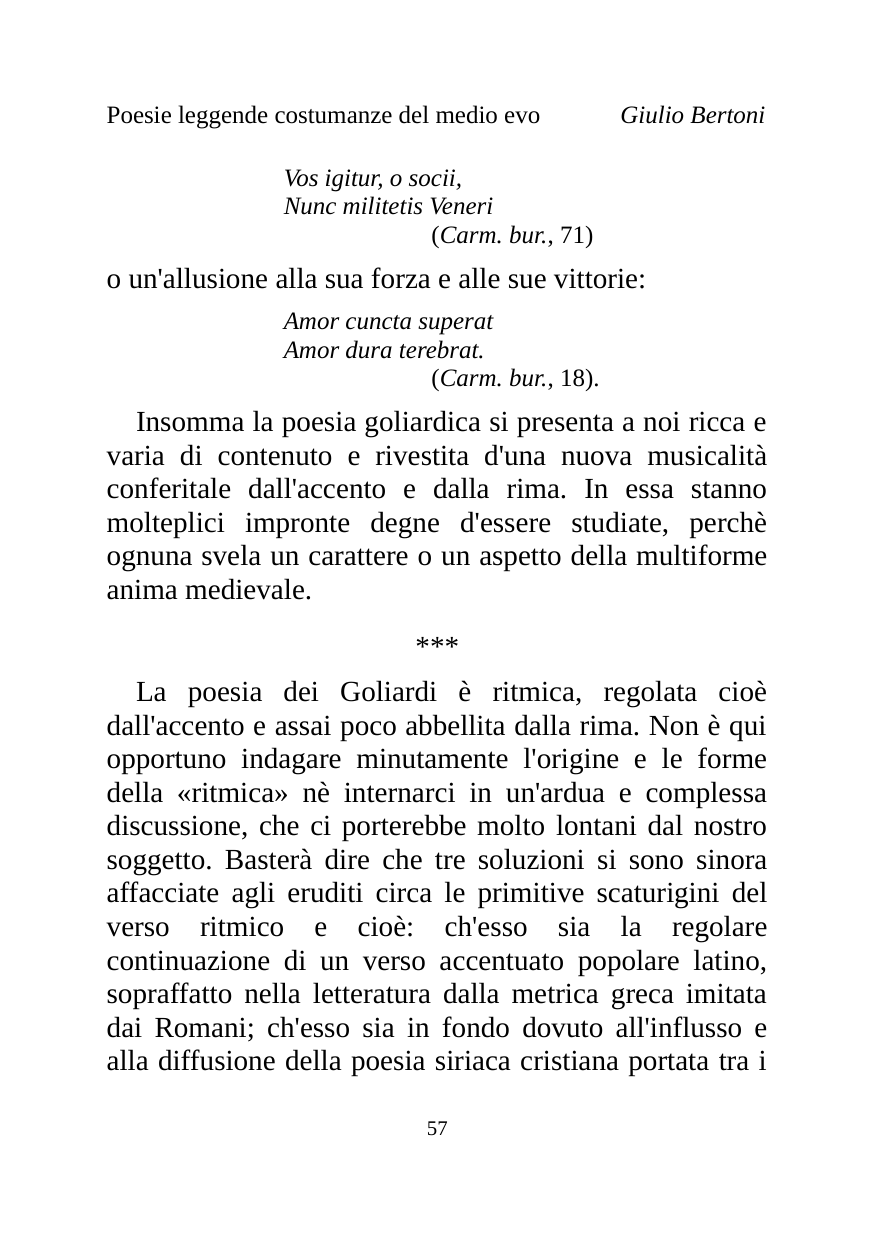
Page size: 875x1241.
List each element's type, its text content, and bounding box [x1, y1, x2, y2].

text (Carm. bur., 18). [431, 363, 768, 392]
text (Carm. bur., 71) [431, 220, 768, 249]
text Vos igitur, o socii, Nunc militetis Veneri [283, 163, 768, 220]
text Insomma la poesia goliardica si presenta a noi ricca e varia di contenuto e rivestita d'una nuova musicalità conferitale dall'accento e dalla rima. In essa stanno molteplici impronte degne d'essere studiate, perchè ognuna svela un carattere o un aspetto della multiforme anima medievale. [106, 404, 768, 605]
text Amor cuncta superat Amor dura terebrat. [283, 306, 768, 363]
text o un'allusione alla sua forza e alle sue vittorie: [106, 261, 768, 294]
text La poesia dei Goliardi è ritmica, regolata cioè dall'accento e assai poco abbellita dalla rima. Non è qui opportuno indagare minutamente l'origine e le forme della «ritmica» nè internarci in un'ardua e complessa discussione, che ci porterebbe molto lontani dal nostro soggetto. Basterà dire che tre soluzioni si sono sinora affacciate agli eruditi circa le primitive scaturigini del verso ritmico e cioè: ch'esso sia la regolare continuazione di un verso accentuato popolare latino, sopraffatto nella letteratura dalla metrica greca imitata dai Romani; ch'esso sia in fondo dovuto all'influsso e alla diffusione della poesia siriaca cristiana portata tra i [106, 674, 768, 1077]
text *** [106, 629, 768, 662]
